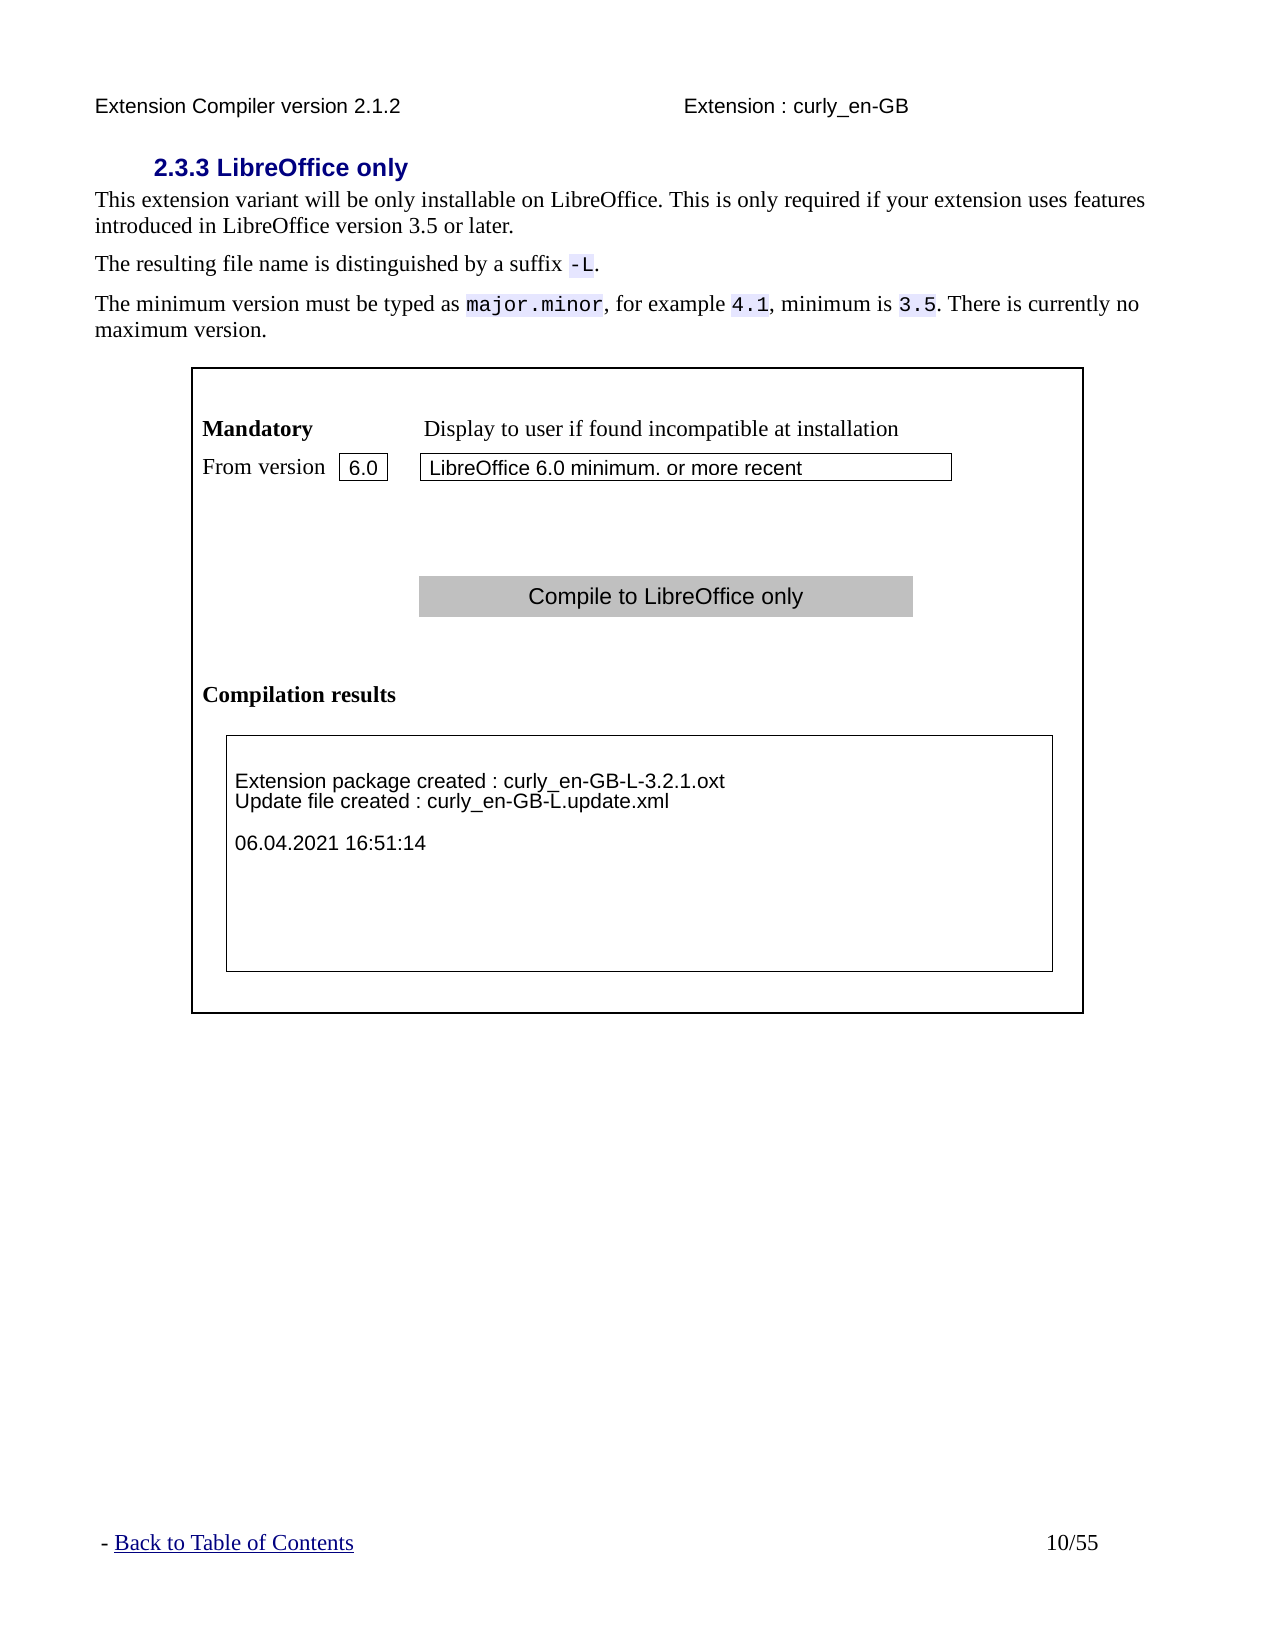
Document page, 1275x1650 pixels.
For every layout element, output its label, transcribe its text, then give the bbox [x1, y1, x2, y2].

subtitle LibreOffice only [153, 153, 1181, 181]
text Mandatory Display to user if found incompatible at installation [202, 416, 1073, 442]
text This extension variant will be only installable on LibreOffice. This is only required if your extension uses features introduced in LibreOffice version 3.5 or later. [94, 187, 1181, 238]
text The minimum version must be typed as major.minor, for example 4.1, minimum is 3.5. There is currently no maximum version. [94, 290, 1181, 343]
text From version [202, 454, 339, 480]
text The resulting file name is distinguished by a suffix -L. [94, 251, 1181, 278]
text Compilation results [202, 682, 1073, 708]
text [952, 454, 1073, 480]
text [388, 454, 420, 480]
